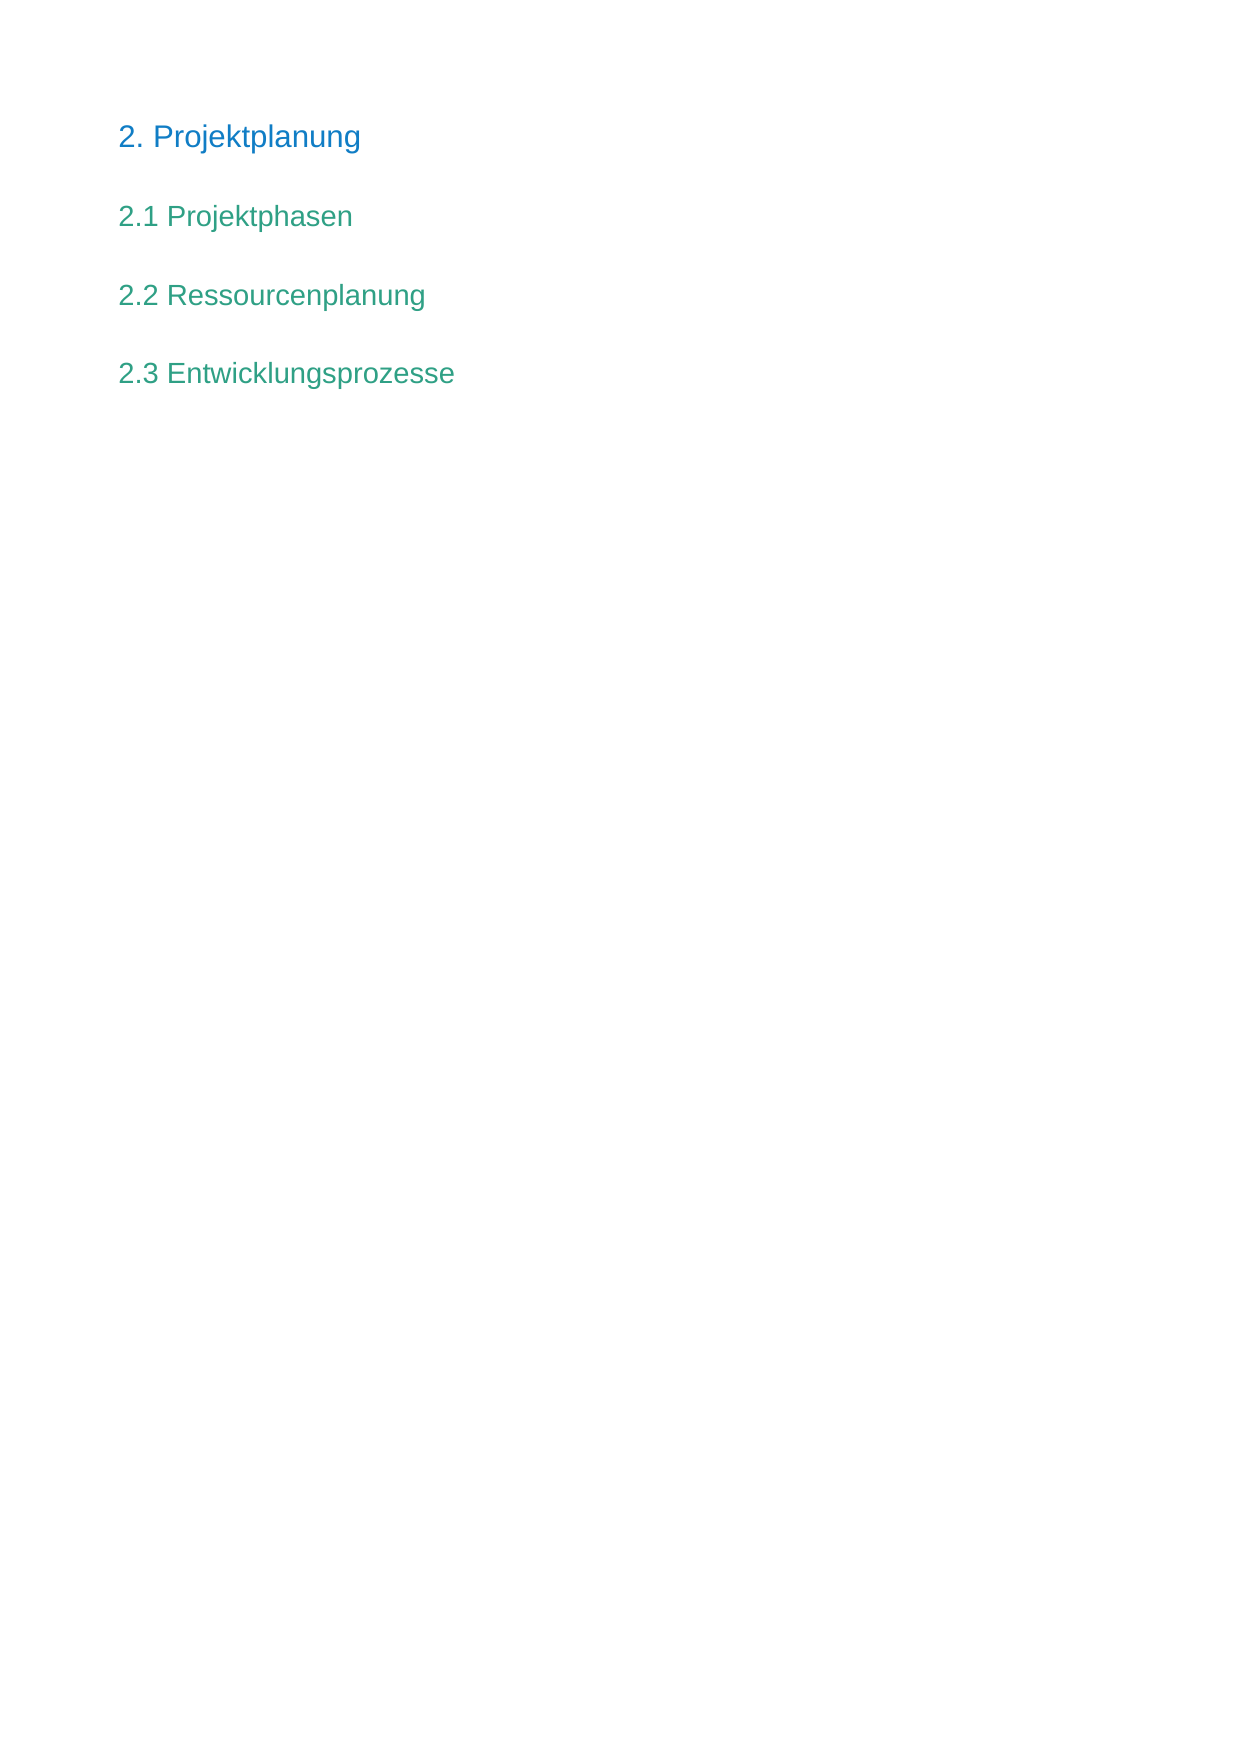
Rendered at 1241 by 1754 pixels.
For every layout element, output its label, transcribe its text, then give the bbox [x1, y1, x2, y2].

subtitle 2. Projektplanung [118, 118, 1122, 154]
subtitle 2.2 Ressourcenplanung [118, 278, 1122, 311]
subtitle 2.1 Projektphasen [118, 199, 1122, 233]
subtitle 2.3 Entwicklungsprozesse [118, 356, 1122, 390]
